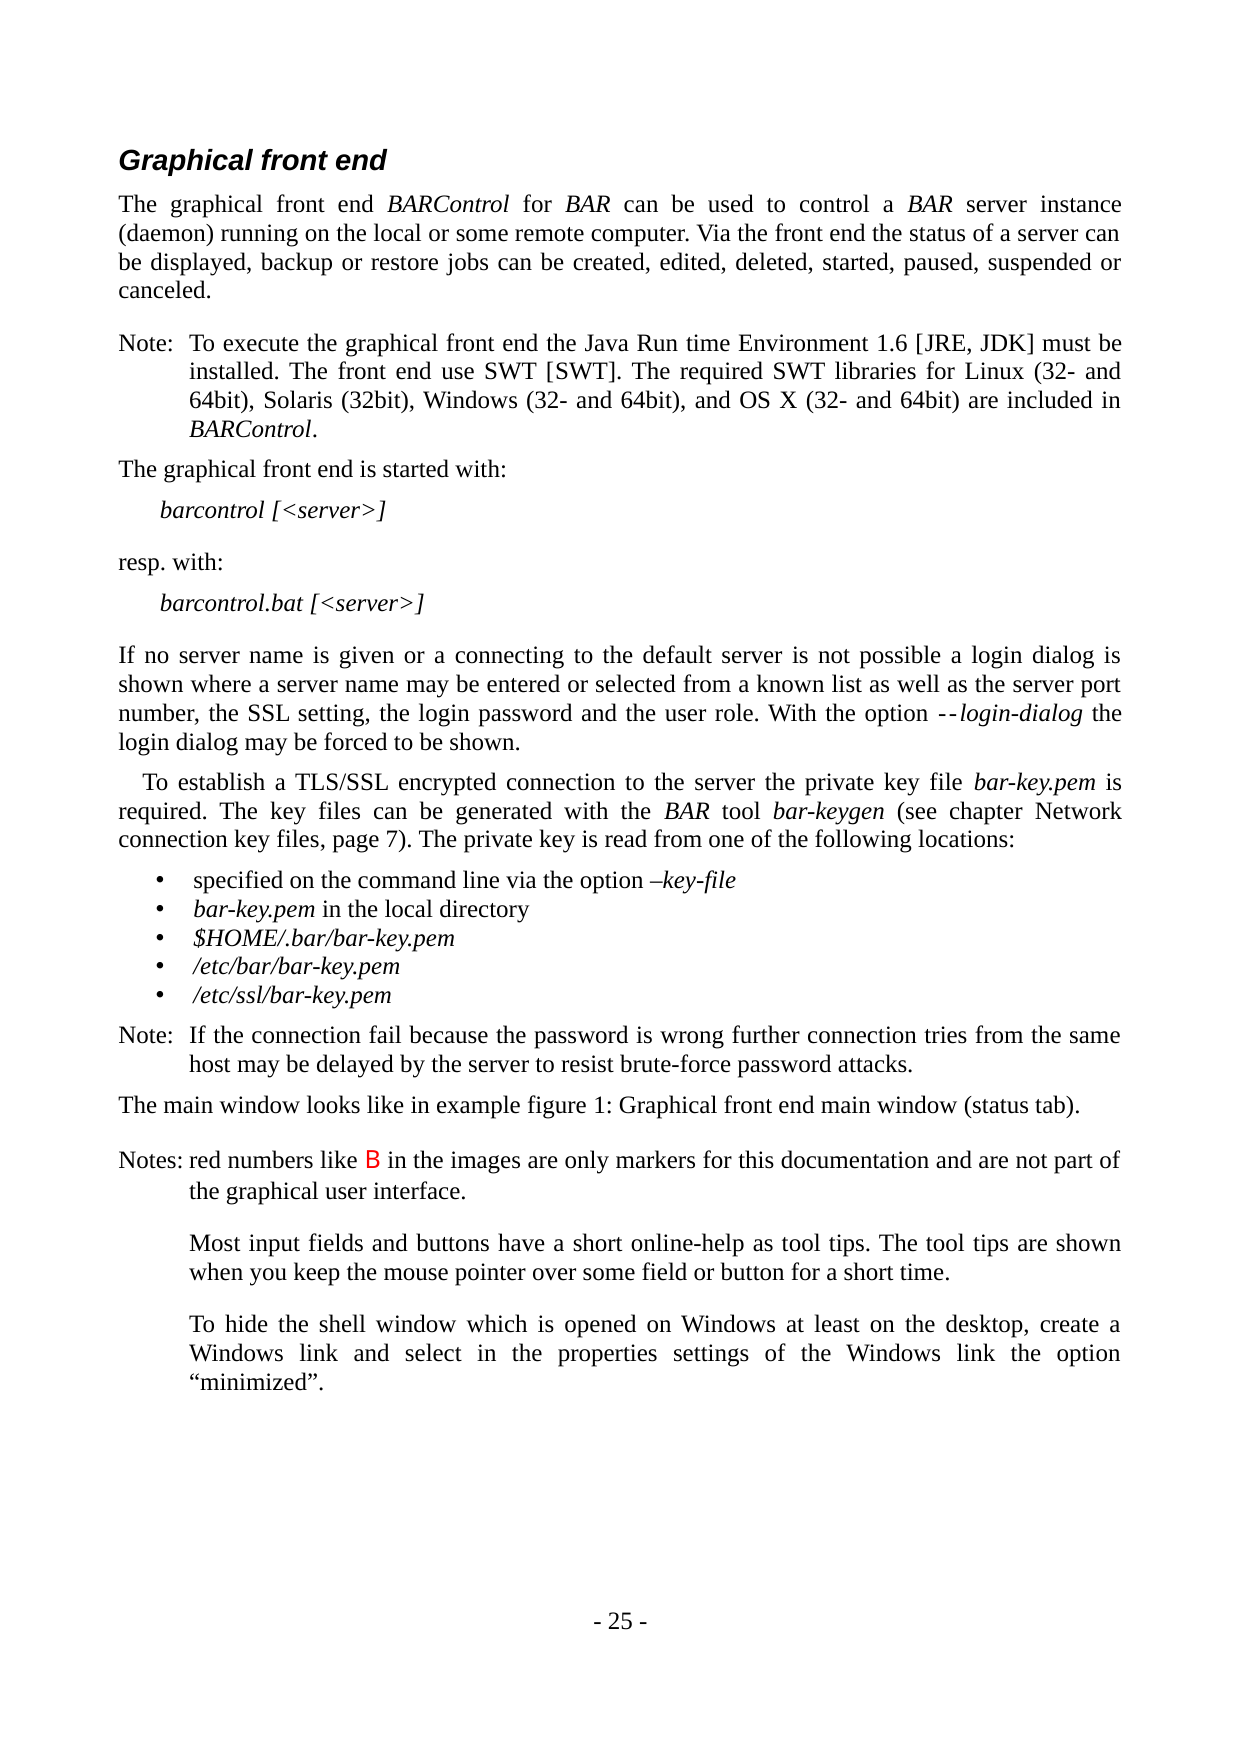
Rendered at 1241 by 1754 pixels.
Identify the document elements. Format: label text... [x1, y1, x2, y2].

text Note: To execute the graphical front end the Java Run time Environment 1.6 [JRE, JDK] must be installed. The front end use SWT [SWT]. The required SWT libraries for Linux (32- and 64bit), Solaris (32bit), Windows (32- and 64bit), and OS X (32- and 64bit) are included in BARControl. [118, 328, 1122, 443]
text Most input fields and buttons have a short online-help as tool tips. The tool tips are shown when you keep the mouse pointer over some field or button for a short time. [118, 1228, 1122, 1286]
list /etc/ssl/bar-key.pem [156, 980, 1122, 1009]
text Notes: red numbers like B in the images are only markers for this documentation and are not part of the graphical user interface. [118, 1142, 1122, 1205]
text To establish a TLS/SSL encrypted connection to the server the private key file bar-key.pem is required. The key files can be generated with the BAR tool bar-keygen (see chapter Network connection key files, page 7). The private key is read from one of the following locations: [118, 767, 1122, 853]
text If no server name is given or a connecting to the default server is not possible a login dialog is shown where a server name may be entered or selected from a known list as well as the server port number, the SSL setting, the login password and the user role. With the option ‑‑login-dialog the login dialog may be forced to be shown. [118, 640, 1122, 755]
list /etc/bar/bar-key.pem [156, 951, 1122, 980]
text The main window looks like in example figure 1: Graphical front end main window (status tab). [118, 1090, 1122, 1119]
text To hide the shell window which is opened on Windows at least on the desktop, create a Windows link and select in the properties settings of the Windows link the option “minimized”. [118, 1309, 1122, 1396]
list specified on the command line via the option –key-file [156, 865, 1122, 894]
subtitle Graphical front end [118, 143, 1122, 177]
list bar-key.pem in the local directory [156, 894, 1122, 923]
list $HOME/.bar/bar-key.pem [156, 923, 1122, 951]
text barcontrol.bat [<server>] [159, 588, 1122, 617]
text The graphical front end is started with: [118, 454, 1122, 483]
text The graphical front end BARControl for BAR can be used to control a BAR server instance (daemon) running on the local or some remote computer. Via the front end the status of a server can be displayed, backup or restore jobs can be created, edited, deleted, started, paused, suspended or canceled. [118, 189, 1122, 304]
text resp. with: [118, 547, 1122, 576]
text barcontrol [<server>] [159, 495, 1122, 524]
text Note: If the connection fail because the password is wrong further connection tries from the same host may be delayed by the server to resist brute-force password attacks. [118, 1021, 1122, 1078]
